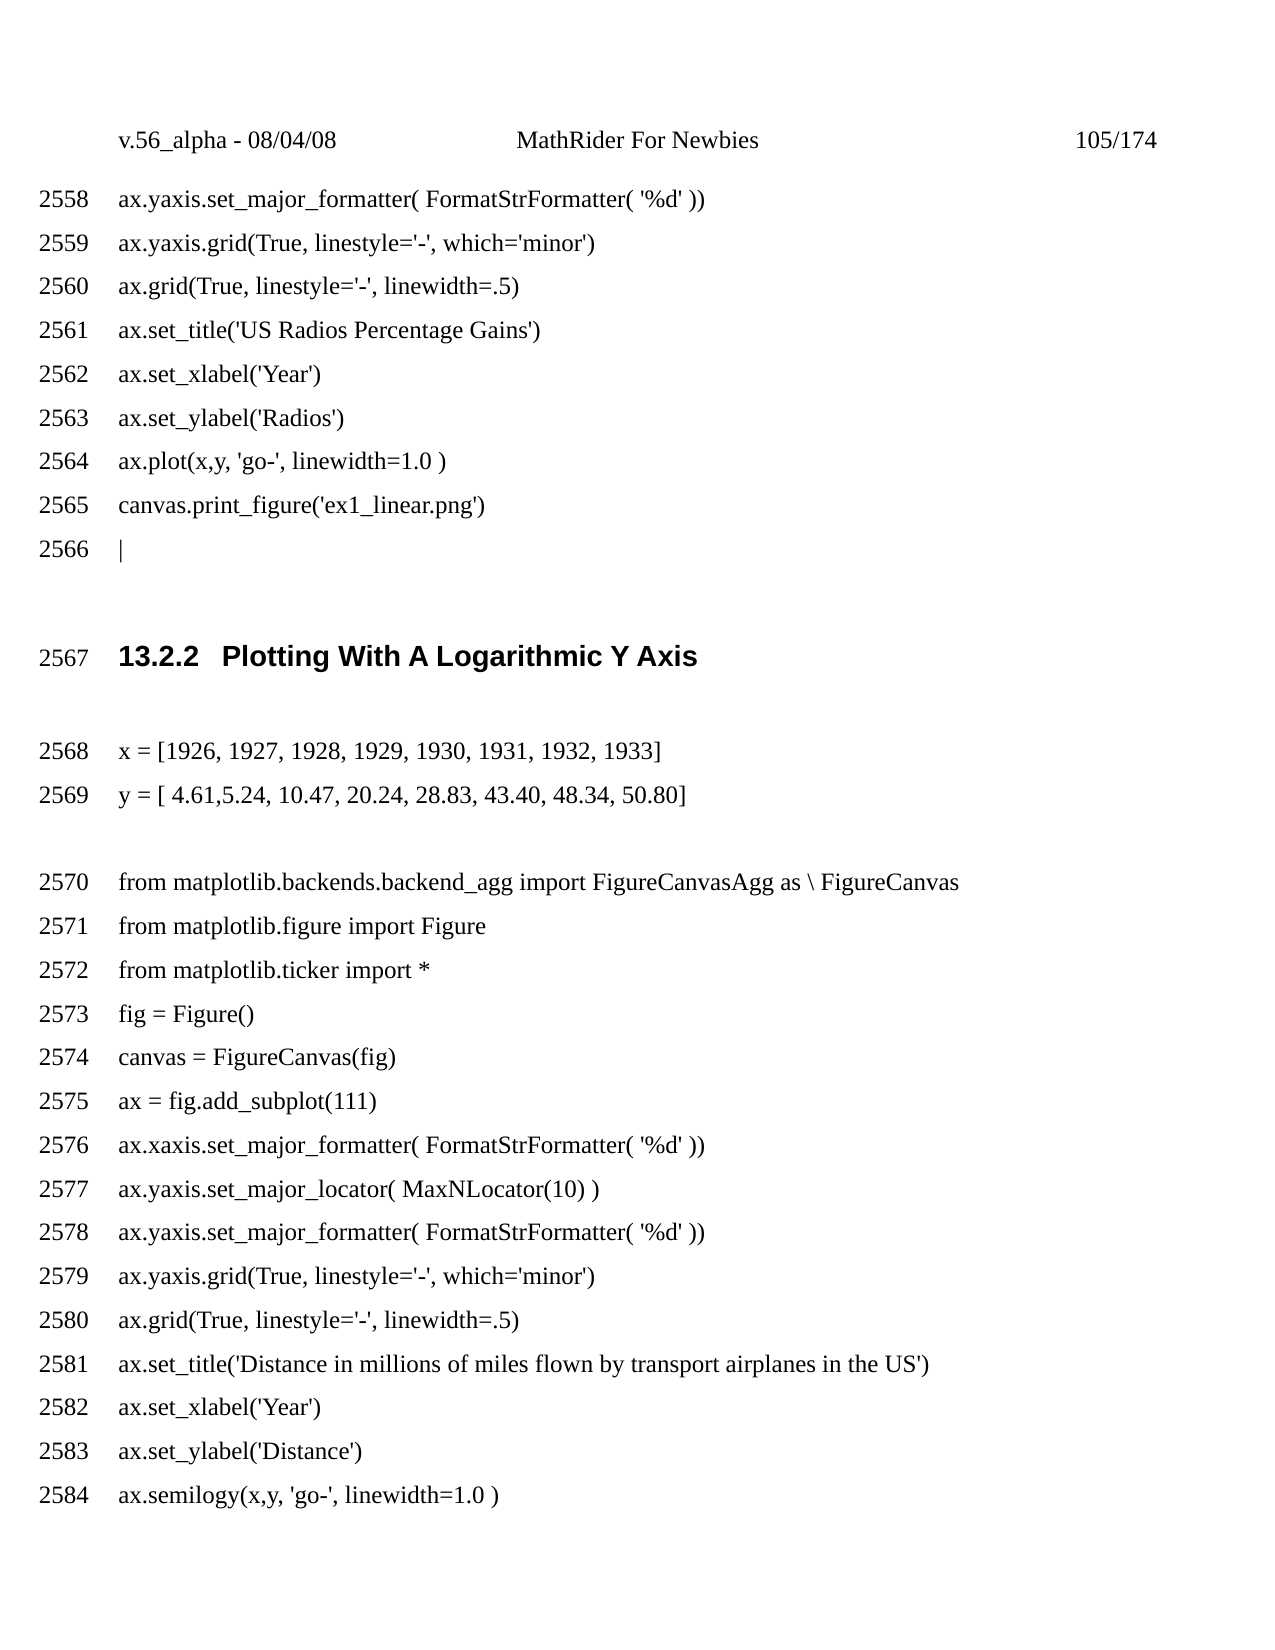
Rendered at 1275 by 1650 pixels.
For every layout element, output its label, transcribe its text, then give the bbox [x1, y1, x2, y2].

text from matplotlib.figure import Figure [118, 911, 1157, 940]
text canvas.print_figure('ex1_linear.png') [118, 490, 1157, 519]
text ax.set_title('Distance in millions of miles flown by transport airplanes in the US') [118, 1349, 1157, 1377]
text canvas = FigureCanvas(fig) [118, 1042, 1157, 1071]
text ax.yaxis.grid(True, linestyle='-', which='minor') [118, 1261, 1157, 1290]
text ax.xaxis.set_major_formatter( FormatStrFormatter( '%d' )) [118, 1130, 1157, 1159]
text ax.set_xlabel('Year') [118, 1392, 1157, 1421]
text ax.set_xlabel('Year') [118, 359, 1157, 388]
text ax.yaxis.grid(True, linestyle='-', which='minor') [118, 228, 1157, 256]
text ax.grid(True, linestyle='-', linewidth=.5) [118, 1305, 1157, 1334]
subtitle Plotting With A Logarithmic Y Axis [118, 639, 1157, 672]
text ax.yaxis.set_major_formatter( FormatStrFormatter( '%d' )) [118, 184, 1157, 213]
text ax.set_title('US Radios Percentage Gains') [118, 315, 1157, 344]
text ax.set_ylabel('Radios') [118, 403, 1157, 431]
text ax.plot(x,y, 'go-', linewidth=1.0 ) [118, 446, 1157, 475]
text fig = Figure() [118, 999, 1157, 1027]
text from matplotlib.ticker import * [118, 955, 1157, 984]
text ax.grid(True, linestyle='-', linewidth=.5) [118, 271, 1157, 300]
text ax.yaxis.set_major_locator( MaxNLocator(10) ) [118, 1174, 1157, 1202]
text ax.semilogy(x,y, 'go-', linewidth=1.0 ) [118, 1480, 1157, 1509]
text ax = fig.add_subplot(111) [118, 1086, 1157, 1115]
text from matplotlib.backends.backend_agg import FigureCanvasAgg as \ FigureCanvas [118, 867, 1157, 896]
text ax.set_ylabel('Distance') [118, 1436, 1157, 1465]
text y = [ 4.61,5.24, 10.47, 20.24, 28.83, 43.40, 48.34, 50.80] [118, 780, 1157, 809]
text ax.yaxis.set_major_formatter( FormatStrFormatter( '%d' )) [118, 1217, 1157, 1246]
text x = [1926, 1927, 1928, 1929, 1930, 1931, 1932, 1933] [118, 736, 1157, 765]
text | [118, 534, 1157, 563]
